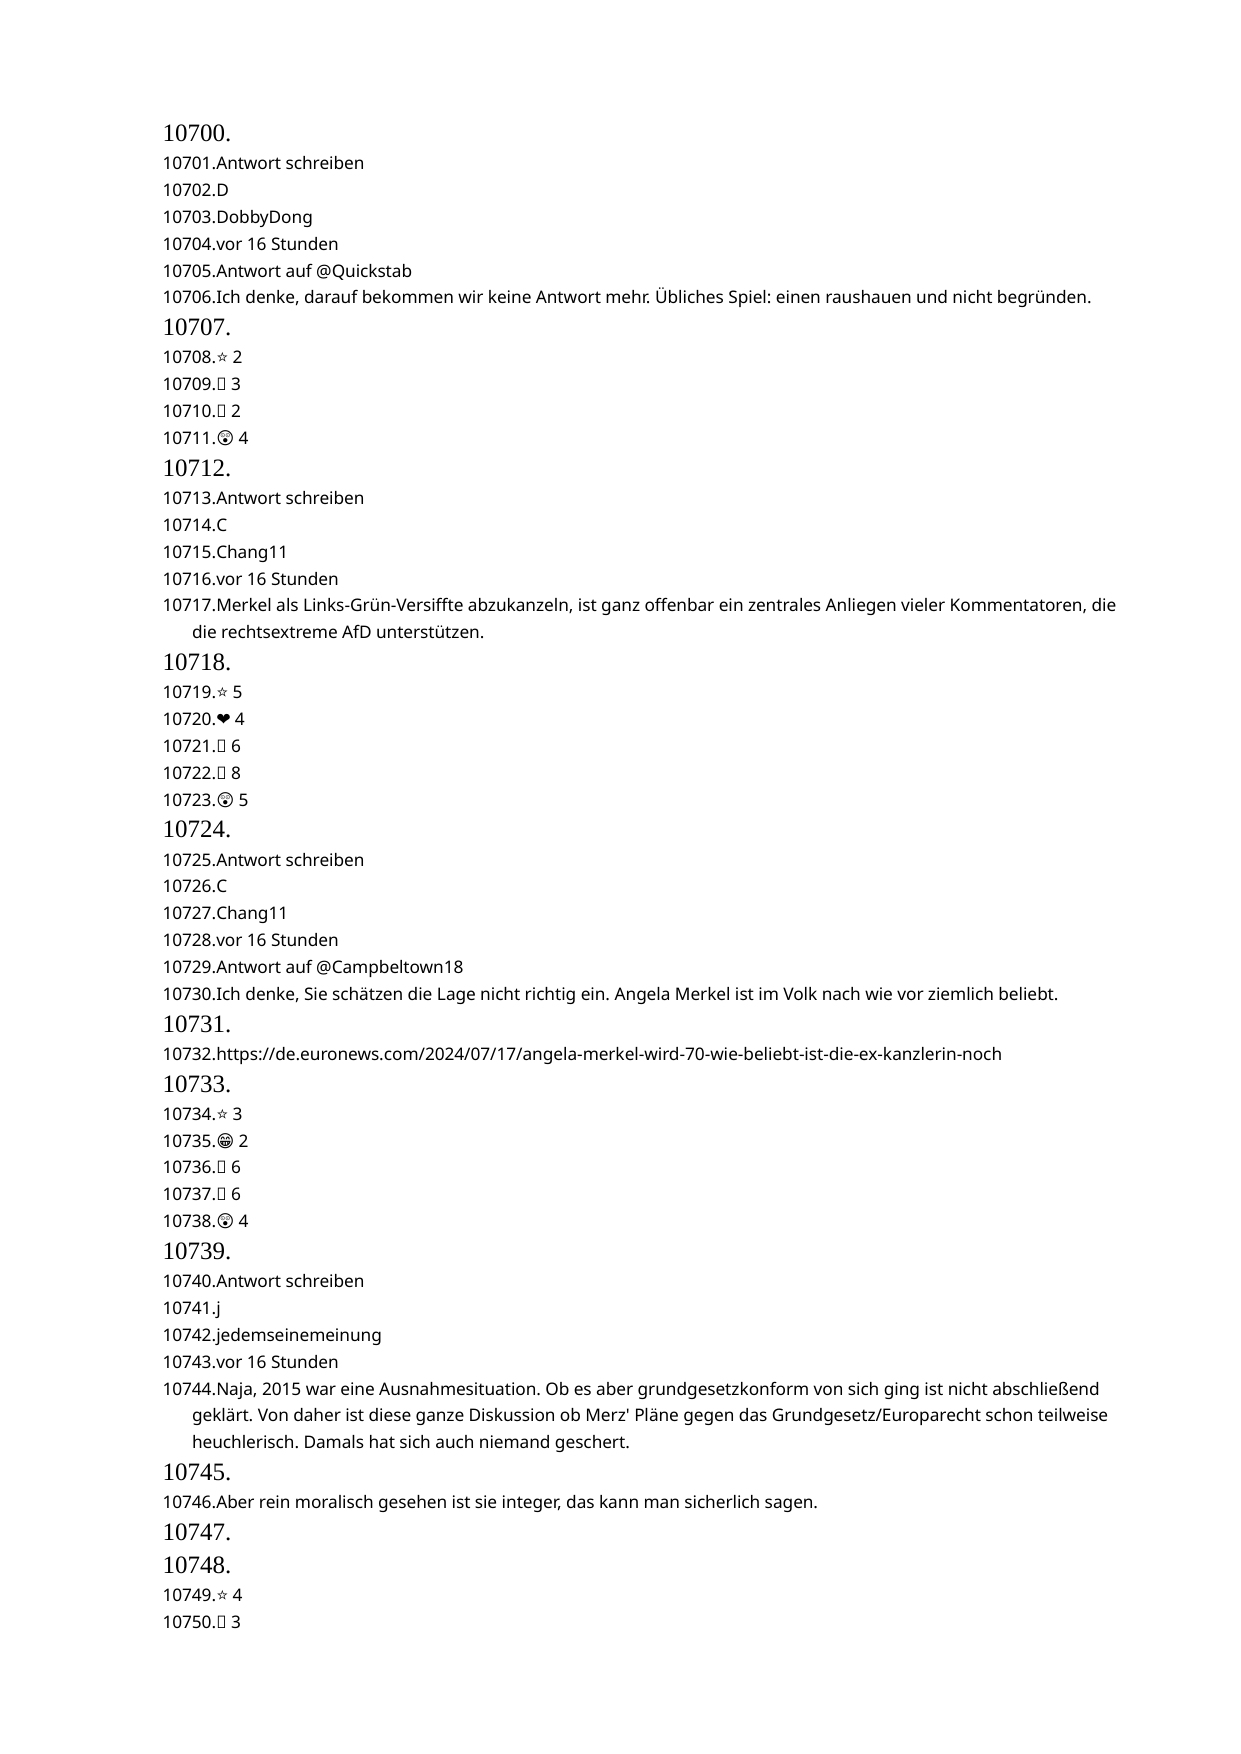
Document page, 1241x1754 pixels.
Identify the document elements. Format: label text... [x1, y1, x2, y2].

list ⭐️ 5 [162, 680, 1122, 704]
list 😲 4 [162, 426, 1122, 449]
list ⭐️ 2 [162, 345, 1122, 369]
list Merkel als Links-Grün-Versiffte abzukanzeln, ist ganz offenbar ein zentrales Anliegen vieler Kommentatoren, die die rechtsextreme AfD unterstützen. [162, 593, 1122, 644]
list 🙁 3 [162, 372, 1122, 396]
list 🤨 2 [162, 399, 1122, 423]
list Ich denke, Sie schätzen die Lage nicht richtig ein. Angela Merkel ist im Volk nach wie vor ziemlich beliebt. [162, 982, 1122, 1005]
list 🙁 6 [162, 734, 1122, 757]
list Naja, 2015 war eine Ausnahmesituation. Ob es aber grundgesetzkonform von sich ging ist nicht abschließend geklärt. Von daher ist diese ganze Diskussion ob Merz' Pläne gegen das Grundgesetz/Europarecht schon teilweise heuchlerisch. Damals hat sich auch niemand geschert. [162, 1377, 1122, 1454]
list Aber rein moralisch gesehen ist sie integer, das kann man sicherlich sagen. [162, 1490, 1122, 1514]
list 😲 4 [162, 1209, 1122, 1233]
list vor 16 Stunden [162, 928, 1122, 952]
list Chang11 [162, 540, 1122, 563]
list https://de.euronews.com/2024/07/17/angela-merkel-wird-70-wie-beliebt-ist-die-ex-kanzlerin-noch [162, 1042, 1122, 1065]
list Antwort auf @Quickstab [162, 259, 1122, 282]
list 🙁 6 [162, 1156, 1122, 1179]
list j [162, 1296, 1122, 1319]
list C [162, 874, 1122, 898]
list ⭐️ 4 [162, 1583, 1122, 1607]
list Chang11 [162, 901, 1122, 925]
list Ich denke, darauf bekommen wir keine Antwort mehr. Übliches Spiel: einen raushauen und nicht begründen. [162, 286, 1122, 309]
list Antwort schreiben [162, 1269, 1122, 1293]
list C [162, 513, 1122, 536]
list D [162, 178, 1122, 201]
list Antwort auf @Campbeltown18 [162, 955, 1122, 978]
list 😲 5 [162, 788, 1122, 811]
list DobbyDong [162, 205, 1122, 228]
list 🤨 3 [162, 1610, 1122, 1633]
list 🤨 8 [162, 761, 1122, 784]
list vor 16 Stunden [162, 567, 1122, 590]
list Antwort schreiben [162, 848, 1122, 871]
list 😁 2 [162, 1129, 1122, 1152]
list ❤️ 4 [162, 707, 1122, 731]
list Antwort schreiben [162, 151, 1122, 174]
list vor 16 Stunden [162, 232, 1122, 255]
list ⭐️ 3 [162, 1102, 1122, 1125]
list jedemseinemeinung [162, 1323, 1122, 1346]
list 🤨 6 [162, 1182, 1122, 1206]
list Antwort schreiben [162, 486, 1122, 509]
list vor 16 Stunden [162, 1350, 1122, 1373]
